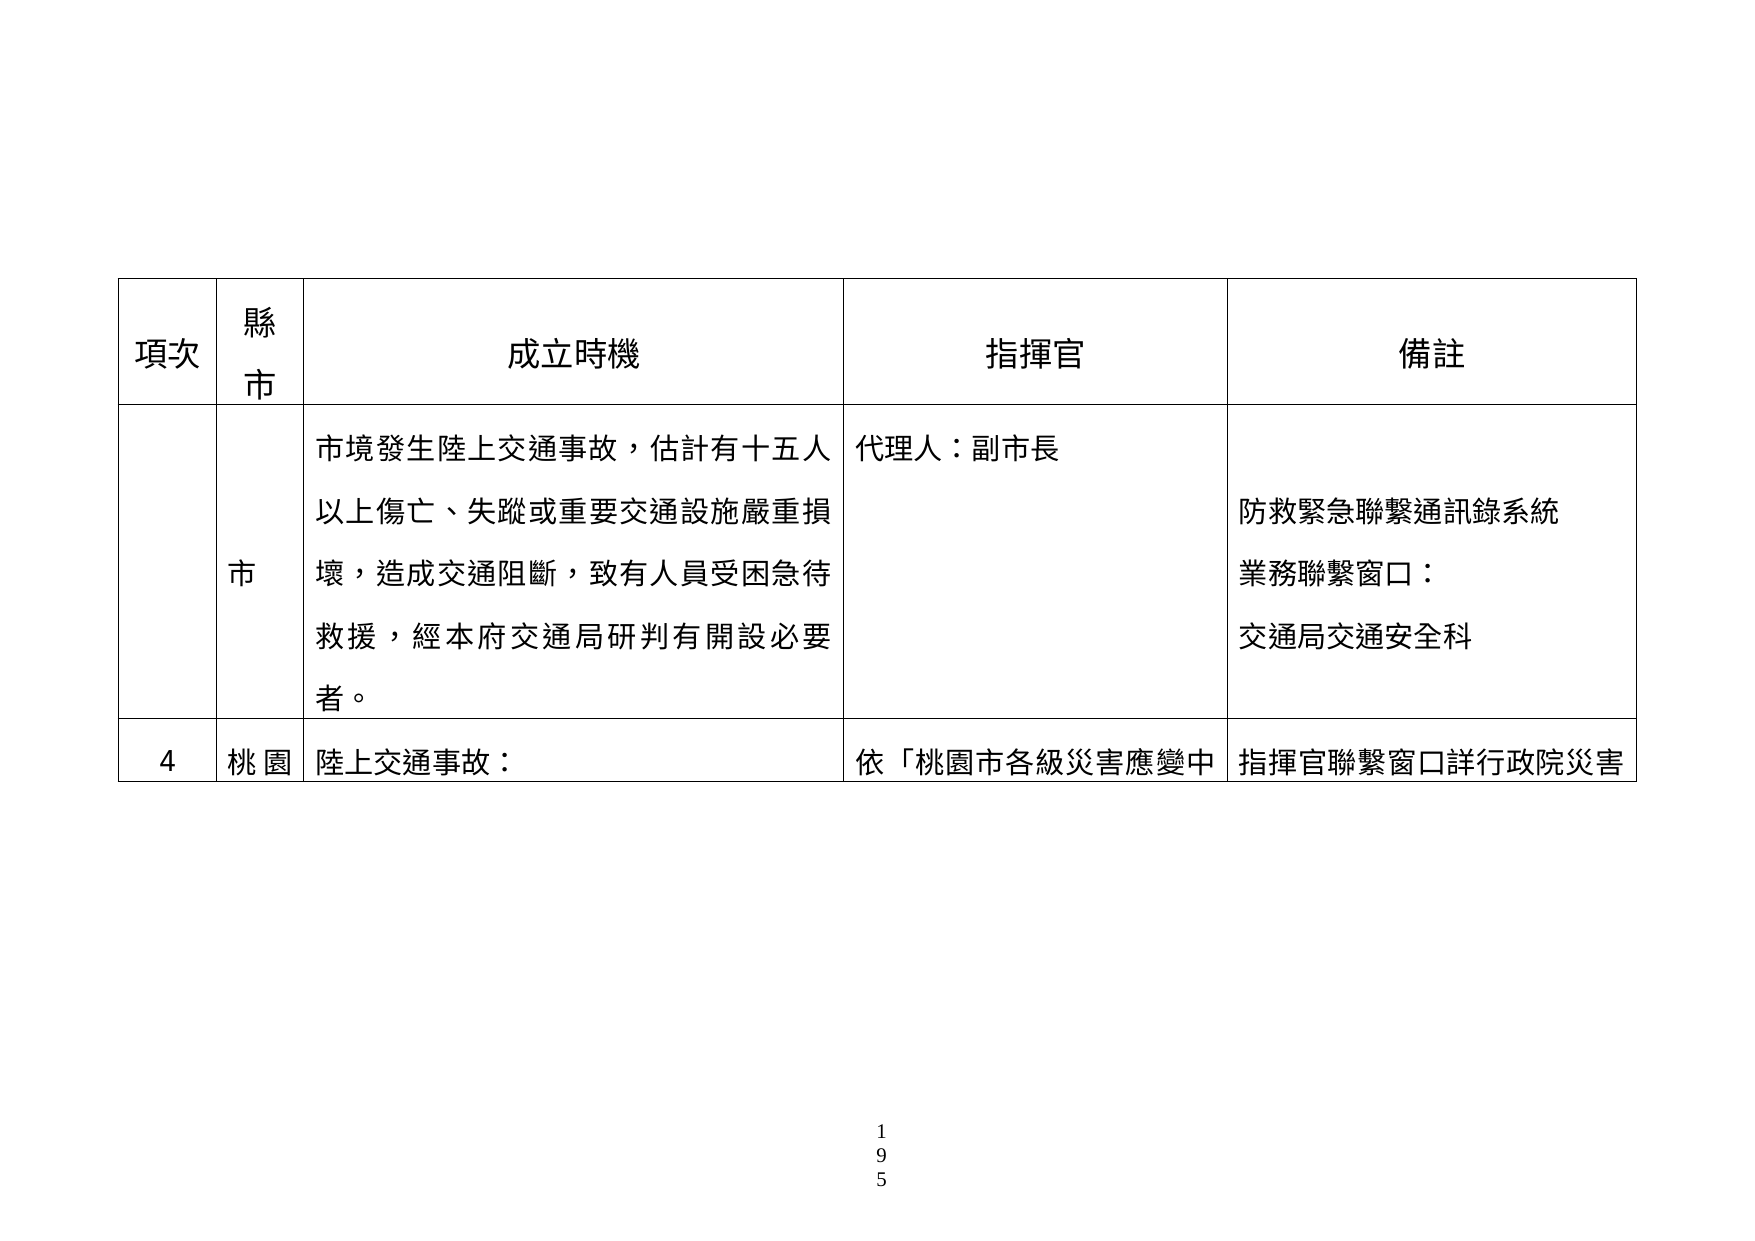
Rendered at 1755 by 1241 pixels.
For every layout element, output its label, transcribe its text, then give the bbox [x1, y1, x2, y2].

table_cell 防救緊急聯繋通訊錄系統 業務聯繫窗口： 交通局交通安全科 [1228, 405, 1636, 718]
table_cell 代理人：副市長 [844, 405, 1227, 718]
table_cell 4 [119, 719, 216, 781]
table_cell 指揮官聯繫窗口詳行政院災害 [1228, 719, 1636, 781]
table_cell 桃園 [217, 719, 303, 781]
table_cell 依「桃園市各級災害應變中 [844, 719, 1227, 781]
table_cell 市 [217, 405, 303, 718]
table_cell [119, 405, 216, 718]
table_cell 陸上交通事故： [304, 719, 843, 781]
table_cell 市境發生陸上交通事故，估計有十五人以上傷亡、失蹤或重要交通設施嚴重損壞，造成交通阻斷，致有人員受困急待救援，經本府交通局研判有開設必要者。 [304, 405, 843, 718]
table_header 備註 [1228, 279, 1636, 404]
table_header 縣市 [217, 279, 303, 404]
table_header 指揮官 [844, 279, 1227, 404]
table_header 項次 [119, 279, 216, 404]
table_header 成立時機 [304, 279, 843, 404]
